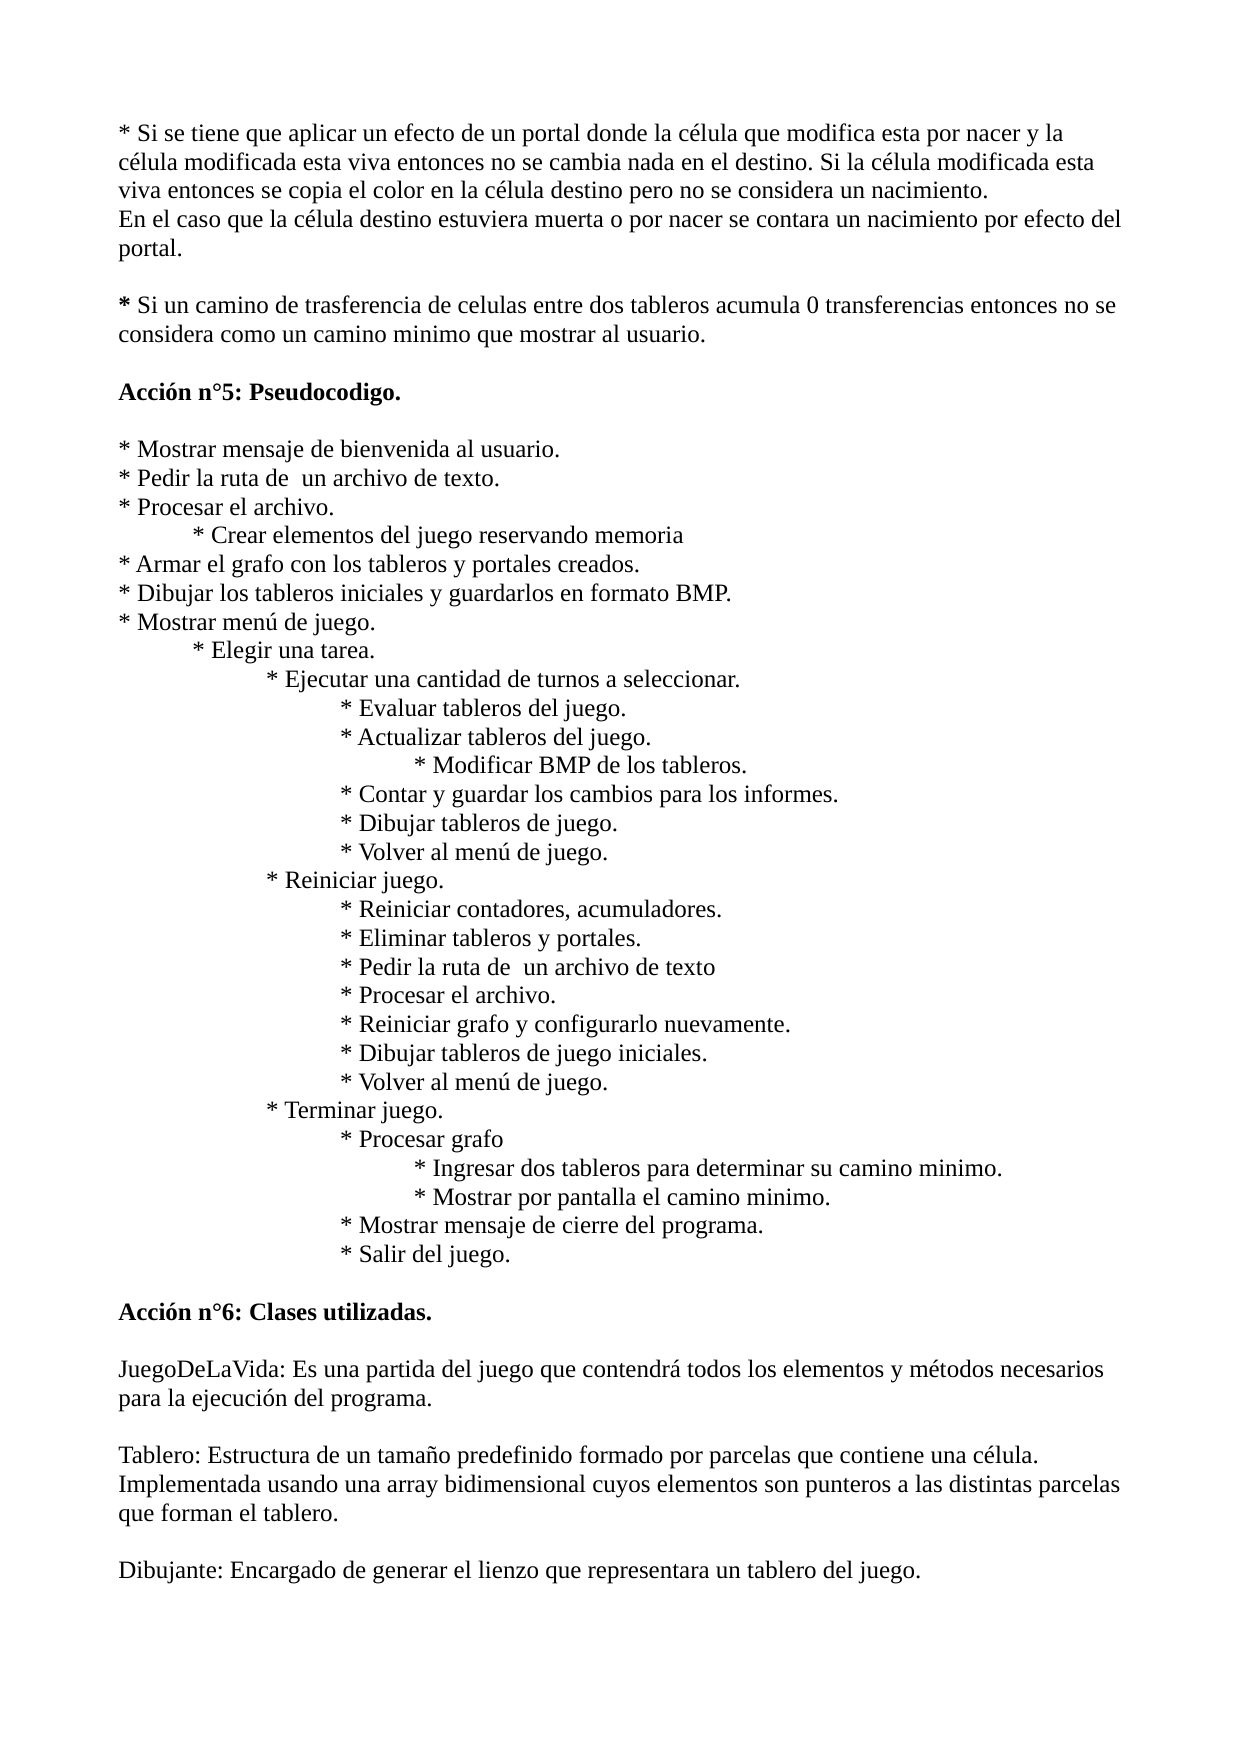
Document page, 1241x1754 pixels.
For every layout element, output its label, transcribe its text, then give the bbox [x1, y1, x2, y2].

text En el caso que la célula destino estuviera muerta o por nacer se contara un nacimiento por efecto del portal. [118, 204, 1122, 262]
text * Actualizar tableros del juego. [118, 722, 1122, 751]
text * Pedir la ruta de un archivo de texto. [118, 463, 1122, 492]
text JuegoDeLaVida: Es una partida del juego que contendrá todos los elementos y métodos necesarios para la ejecución del programa. [118, 1354, 1122, 1412]
text Acción n°5: Pseudocodigo. [118, 377, 1122, 406]
text * Dibujar los tableros iniciales y guardarlos en formato BMP. [118, 578, 1122, 607]
text * Procesar el archivo. [118, 492, 1122, 521]
text * Armar el grafo con los tableros y portales creados. [118, 549, 1122, 578]
text Acción n°6: Clases utilizadas. [118, 1297, 1122, 1326]
text * Salir del juego. [118, 1239, 1122, 1268]
text Dibujante: Encargado de generar el lienzo que representara un tablero del juego. [118, 1556, 1122, 1584]
text * Reiniciar juego. [118, 866, 1122, 894]
text * Si un camino de trasferencia de celulas entre dos tableros acumula 0 transferencias entonces no se considera como un camino minimo que mostrar al usuario. [118, 291, 1122, 348]
text * Ingresar dos tableros para determinar su camino minimo. [118, 1153, 1122, 1182]
text * Reiniciar contadores, acumuladores. [118, 894, 1122, 923]
text * Evaluar tableros del juego. [118, 693, 1122, 722]
text * Dibujar tableros de juego. [118, 808, 1122, 837]
text * Elegir una tarea. [118, 636, 1122, 664]
text * Terminar juego. [118, 1096, 1122, 1124]
text * Reiniciar grafo y configurarlo nuevamente. [118, 1009, 1122, 1038]
text Tablero: Estructura de un tamaño predefinido formado por parcelas que contiene una célula. Implementada usando una array bidimensional cuyos elementos son punteros a las distintas parcelas que forman el tablero. [118, 1441, 1122, 1527]
text * Modificar BMP de los tableros. [118, 751, 1122, 779]
text * Procesar grafo [118, 1124, 1122, 1153]
text * Mostrar mensaje de bienvenida al usuario. [118, 434, 1122, 463]
text * Dibujar tableros de juego iniciales. [118, 1038, 1122, 1067]
text * Contar y guardar los cambios para los informes. [118, 779, 1122, 808]
text * Mostrar mensaje de cierre del programa. [118, 1211, 1122, 1239]
text * Ejecutar una cantidad de turnos a seleccionar. [118, 664, 1122, 693]
text * Volver al menú de juego. [118, 1067, 1122, 1096]
text * Procesar el archivo. [118, 981, 1122, 1009]
text * Mostrar menú de juego. [118, 607, 1122, 636]
text * Crear elementos del juego reservando memoria [118, 521, 1122, 549]
text * Volver al menú de juego. [118, 837, 1122, 866]
text * Pedir la ruta de un archivo de texto [118, 952, 1122, 981]
text * Mostrar por pantalla el camino minimo. [118, 1182, 1122, 1211]
text * Si se tiene que aplicar un efecto de un portal donde la célula que modifica esta por nacer y la célula modificada esta viva entonces no se cambia nada en el destino. Si la célula modificada esta viva entonces se copia el color en la célula destino pero no se considera un nacimiento. [118, 118, 1122, 204]
text * Eliminar tableros y portales. [118, 923, 1122, 952]
